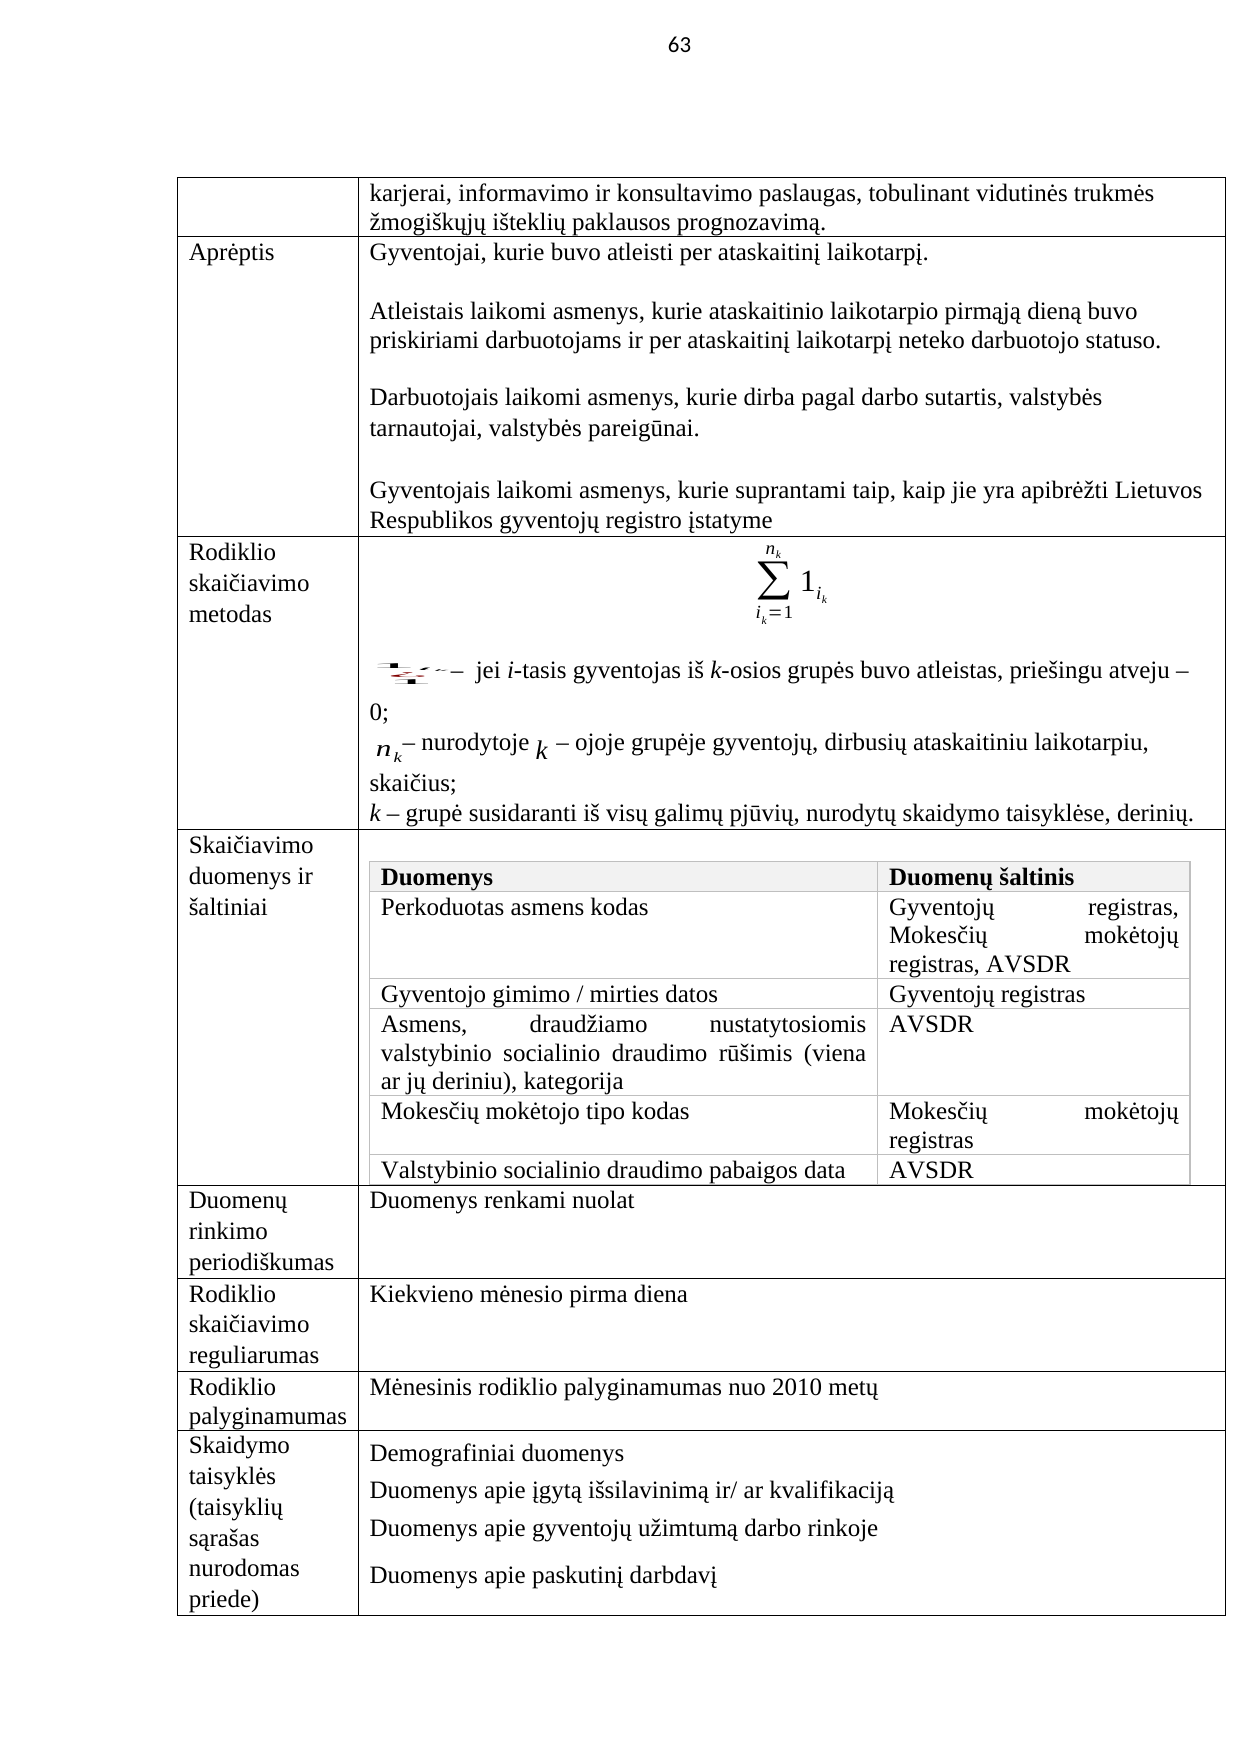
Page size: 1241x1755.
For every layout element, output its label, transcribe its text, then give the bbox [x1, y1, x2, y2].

table_cell karjerai, informavimo ir konsultavimo paslaugas, tobulinant vidutinės trukmės žmogiškųjų išteklių paklausos prognozavimą. [359, 178, 1225, 236]
table_cell Rodiklio palyginamumas [178, 1372, 358, 1429]
table_header Duomenų šaltinis [878, 862, 1189, 891]
table_cell Demografiniai duomenys Duomenys apie įgytą išsilavinimą ir/ ar kvalifikaciją Duomenys apie gyventojų užimtumą darbo rinkoje Duomenys apie paskutinį darbdavį [359, 1431, 1225, 1615]
table_cell Mokesčių mokėtojų registras [878, 1096, 1189, 1154]
table_cell Asmens, draudžiamo nustatytosiomis valstybinio socialinio draudimo rūšimis (viena ar jų deriniu), kategorija [370, 1009, 877, 1095]
table_cell Valstybinio socialinio draudimo pabaigos data [370, 1155, 877, 1183]
table_cell [178, 178, 358, 236]
table_cell AVSDR [878, 1009, 1189, 1095]
table_cell Gyventojų registras, Mokesčių mokėtojų registras, AVSDR [878, 892, 1189, 978]
table_cell Aprėptis [178, 237, 358, 536]
table_cell Mėnesinis rodiklio palyginamumas nuo 2010 metų [359, 1372, 1225, 1429]
table_cell Kiekvieno mėnesio pirma diena [359, 1279, 1225, 1371]
table_cell Duomenys renkami nuolat [359, 1186, 1225, 1278]
table_cell Gyventojo gimimo / mirties datos [370, 979, 877, 1008]
table_cell Gyventojų registras [878, 979, 1189, 1008]
table_cell Duomenų rinkimo periodiškumas [178, 1186, 358, 1278]
table_cell Skaičiavimo duomenys ir šaltiniai [178, 830, 358, 1184]
table_cell [359, 830, 1225, 1184]
table_cell – jei i-tasis gyventojas iš k-osios grupės buvo atleistas, priešingu atveju – 0; – nurodytoje – ojoje grupėje gyventojų, dirbusių ataskaitiniu laikotarpiu, skaičius; k – grupė susidaranti iš visų galimų pjūvių, nurodytų skaidymo taisyklėse, derinių. [359, 537, 1225, 829]
table_cell Mokesčių mokėtojo tipo kodas [370, 1096, 877, 1154]
table_cell Rodiklio skaičiavimo reguliarumas [178, 1279, 358, 1371]
table_cell Perkoduotas asmens kodas [370, 892, 877, 978]
table_cell Gyventojai, kurie buvo atleisti per ataskaitinį laikotarpį. Atleistais laikomi asmenys, kurie ataskaitinio laikotarpio pirmąją dieną buvo priskiriami darbuotojams ir per ataskaitinį laikotarpį neteko darbuotojo statuso. Darbuotojais laikomi asmenys, kurie dirba pagal darbo sutartis, valstybės tarnautojai, valstybės pareigūnai. Gyventojais laikomi asmenys, kurie suprantami taip, kaip jie yra apibrėžti Lietuvos Respublikos gyventojų registro įstatyme [359, 237, 1225, 536]
table_cell AVSDR [878, 1155, 1189, 1183]
table_cell Rodiklio skaičiavimo metodas [178, 537, 358, 829]
table_header Duomenys [370, 862, 877, 891]
table_cell Skaidymo taisyklės (taisyklių sąrašas nurodomas priede) [178, 1431, 358, 1615]
